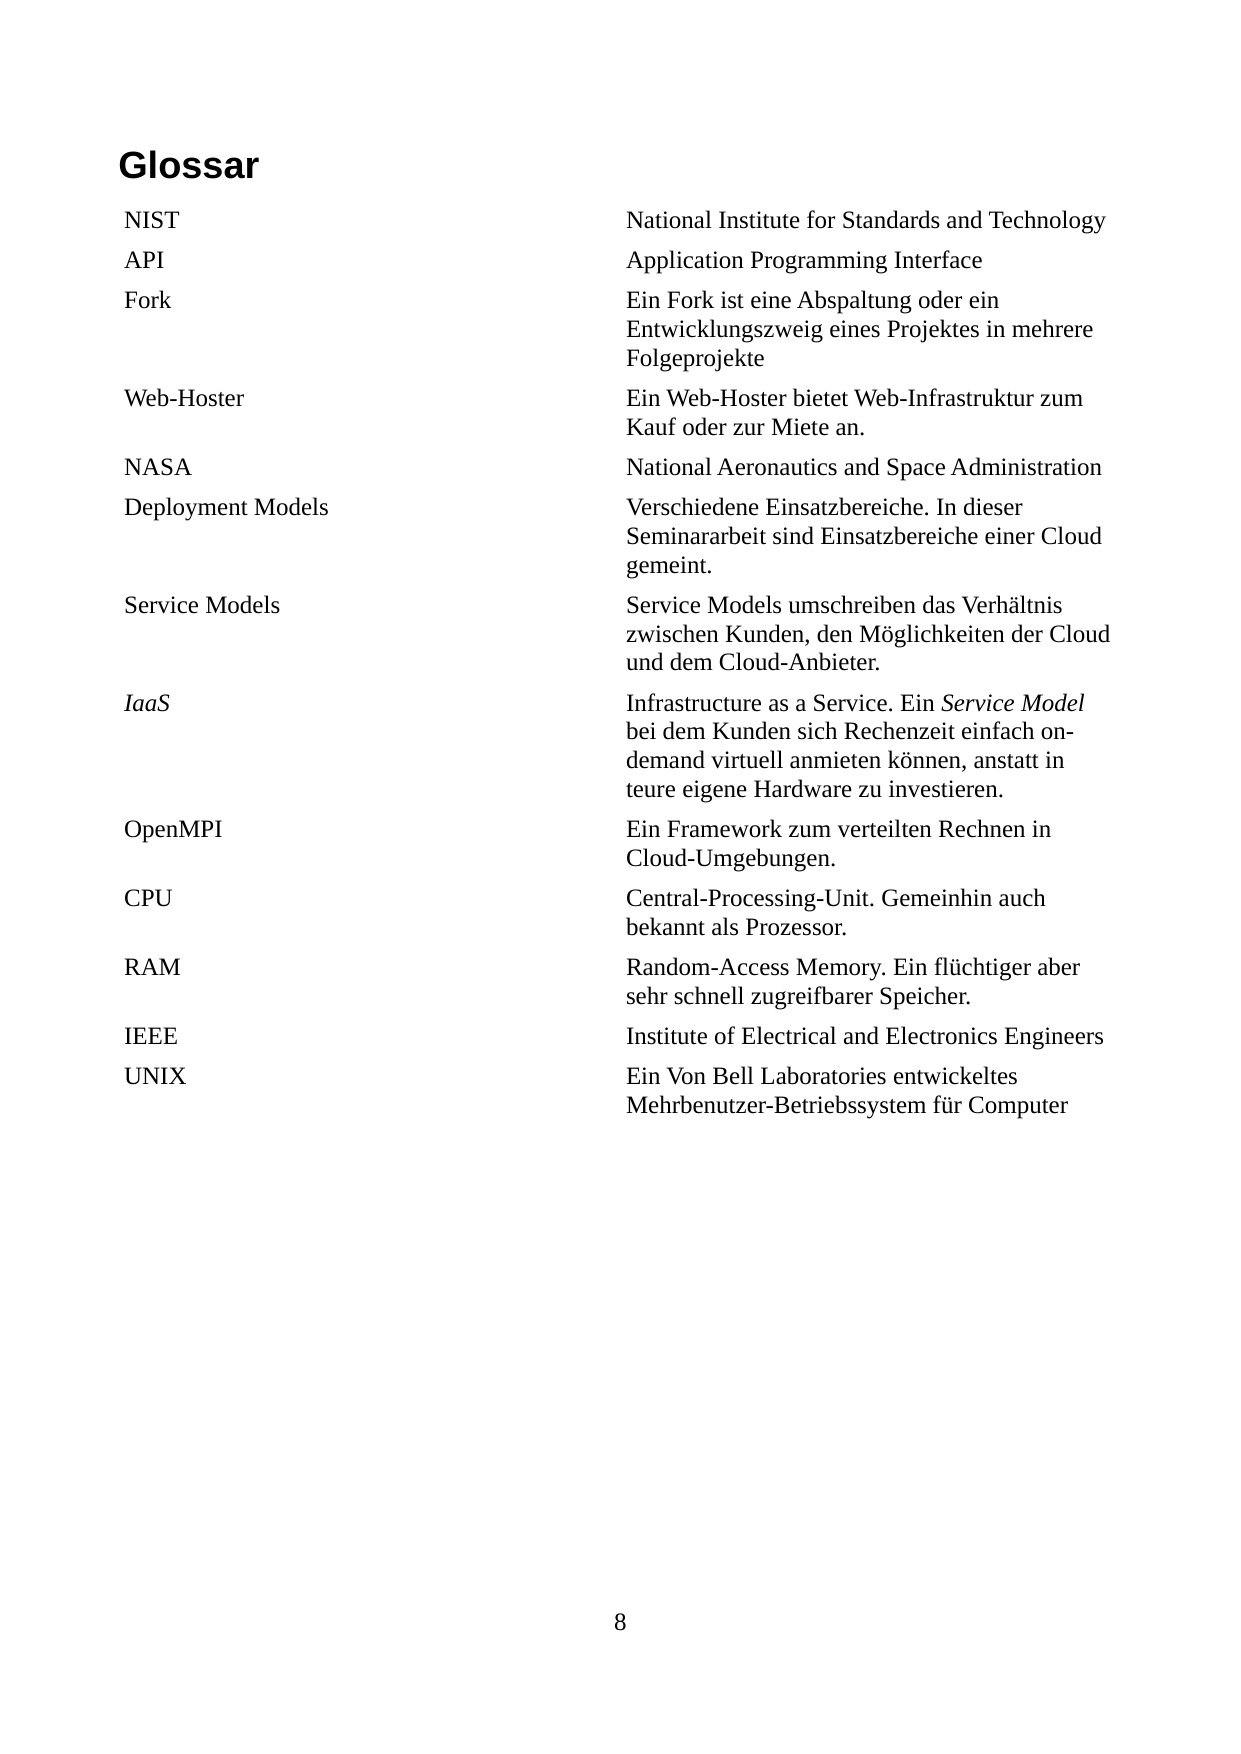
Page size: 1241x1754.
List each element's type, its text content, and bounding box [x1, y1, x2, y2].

table_cell Ein Framework zum verteilten Rechnen in Cloud-Umgebungen. [620, 809, 1122, 877]
table_cell Web-Hoster [118, 378, 620, 446]
table_cell Verschiedene Einsatzbereiche. In dieser Seminararbeit sind Einsatzbereiche einer Cloud gemeint. [620, 487, 1122, 584]
table_cell Service Models umschreiben das Verhältnis zwischen Kunden, den Möglichkeiten der Cloud und dem Cloud-Anbieter. [620, 584, 1122, 682]
table_cell IaaS [118, 682, 620, 808]
table_cell Central-Processing-Unit. Gemeinhin auch bekannt als Prozessor. [620, 878, 1122, 946]
table_cell Random-Access Memory. Ein flüchtiger aber sehr schnell zugreifbarer Speicher. [620, 946, 1122, 1015]
table_cell Service Models [118, 584, 620, 682]
table_cell NASA [118, 446, 620, 487]
table_cell CPU [118, 878, 620, 946]
table_cell Application Programming Interface [620, 240, 1122, 280]
table_cell Ein Von Bell Laboratories entwickeltes Mehrbenutzer-Betriebssystem für Computer [620, 1056, 1122, 1124]
table_cell IEEE [118, 1015, 620, 1056]
table_cell Ein Web-Hoster bietet Web-Infrastruktur zum Kauf oder zur Miete an. [620, 378, 1122, 446]
table_cell UNIX [118, 1056, 620, 1124]
table_cell OpenMPI [118, 809, 620, 877]
table_cell Deployment Models [118, 487, 620, 584]
table_cell RAM [118, 946, 620, 1015]
table_cell National Aeronautics and Space Administration [620, 446, 1122, 487]
table_header NIST [118, 199, 620, 239]
table_cell Infrastructure as a Service. Ein Service Model bei dem Kunden sich Rechenzeit einfach on-demand virtuell anmieten können, anstatt in teure eigene Hardware zu investieren. [620, 682, 1122, 808]
table_cell Institute of Electrical and Electronics Engineers [620, 1015, 1122, 1056]
table_header National Institute for Standards and Technology [620, 199, 1122, 239]
subtitle Glossar [118, 143, 1122, 187]
table_cell Fork [118, 280, 620, 377]
table_cell Ein Fork ist eine Abspaltung oder ein Entwicklungszweig eines Projektes in mehrere Folgeprojekte [620, 280, 1122, 377]
table_cell API [118, 240, 620, 280]
